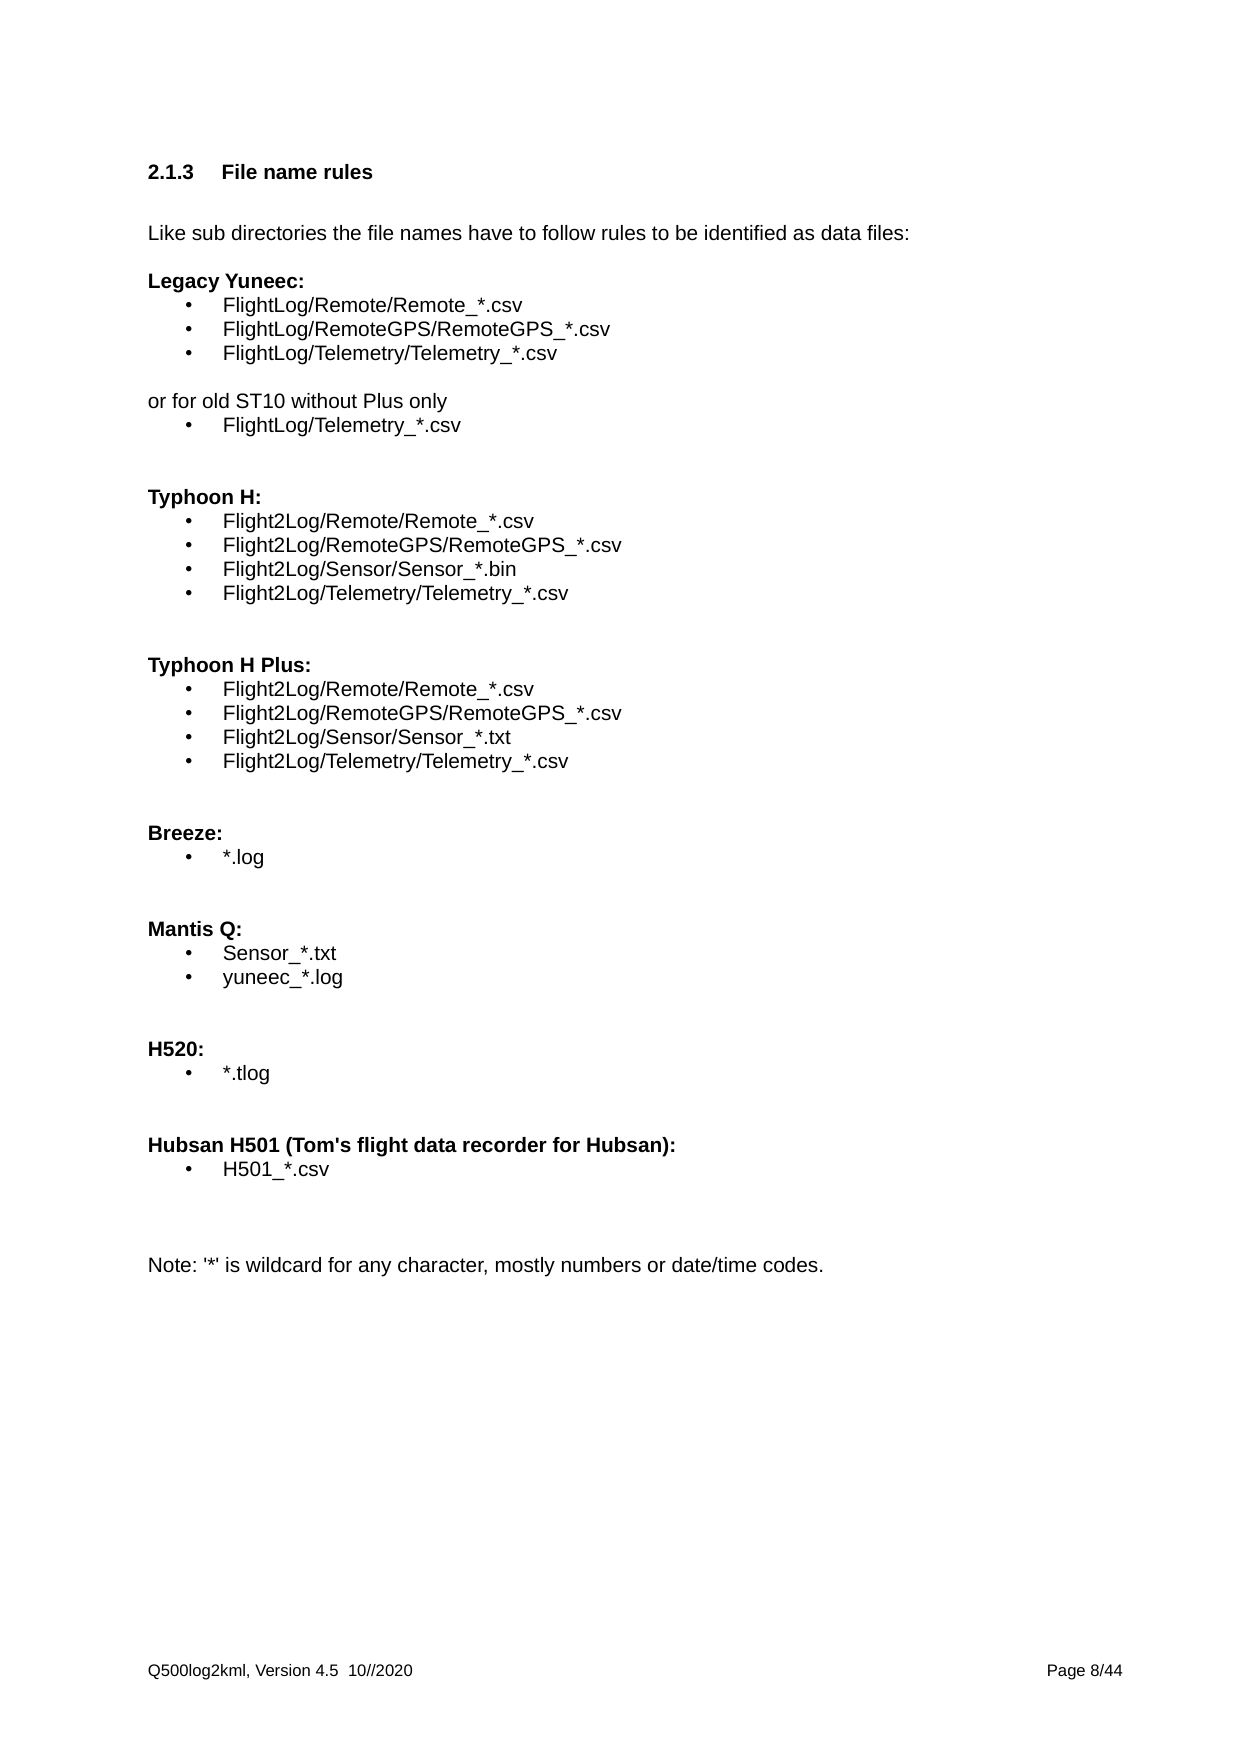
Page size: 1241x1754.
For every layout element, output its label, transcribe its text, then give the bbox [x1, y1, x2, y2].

list *.log [185, 845, 1093, 869]
list Flight2Log/Sensor/Sensor_*.txt [185, 725, 1093, 749]
text Breeze: [148, 821, 1093, 845]
list FlightLog/Remote/Remote_*.csv [185, 292, 1093, 316]
list Flight2Log/RemoteGPS/RemoteGPS_*.csv [185, 701, 1093, 725]
list FlightLog/Telemetry_*.csv [185, 412, 1093, 437]
list Flight2Log/RemoteGPS/RemoteGPS_*.csv [185, 532, 1093, 557]
text Mantis Q: [148, 917, 1093, 941]
text Typhoon H: [148, 484, 1093, 508]
list FlightLog/RemoteGPS/RemoteGPS_*.csv [185, 316, 1093, 341]
text Typhoon H Plus: [148, 653, 1093, 677]
list Flight2Log/Remote/Remote_*.csv [185, 508, 1093, 532]
list Sensor_*.txt [185, 941, 1093, 965]
list *.tlog [185, 1061, 1093, 1085]
text or for old ST10 without Plus only [148, 388, 1093, 412]
subtitle File name rules [148, 160, 1093, 184]
list H501_*.csv [185, 1157, 1093, 1181]
list Flight2Log/Remote/Remote_*.csv [185, 677, 1093, 701]
list Flight2Log/Sensor/Sensor_*.bin [185, 557, 1093, 581]
list Flight2Log/Telemetry/Telemetry_*.csv [185, 749, 1093, 773]
list yuneec_*.log [185, 965, 1093, 989]
text Hubsan H501 (Tom's flight data recorder for Hubsan): [148, 1133, 1093, 1157]
list FlightLog/Telemetry/Telemetry_*.csv [185, 341, 1093, 364]
text Note: '*' is wildcard for any character, mostly numbers or date/time codes. [148, 1252, 1093, 1276]
text H520: [148, 1037, 1093, 1061]
text Legacy Yuneec: [148, 268, 1093, 292]
text Like sub directories the file names have to follow rules to be identified as data files: [148, 221, 1093, 244]
list Flight2Log/Telemetry/Telemetry_*.csv [185, 581, 1093, 605]
